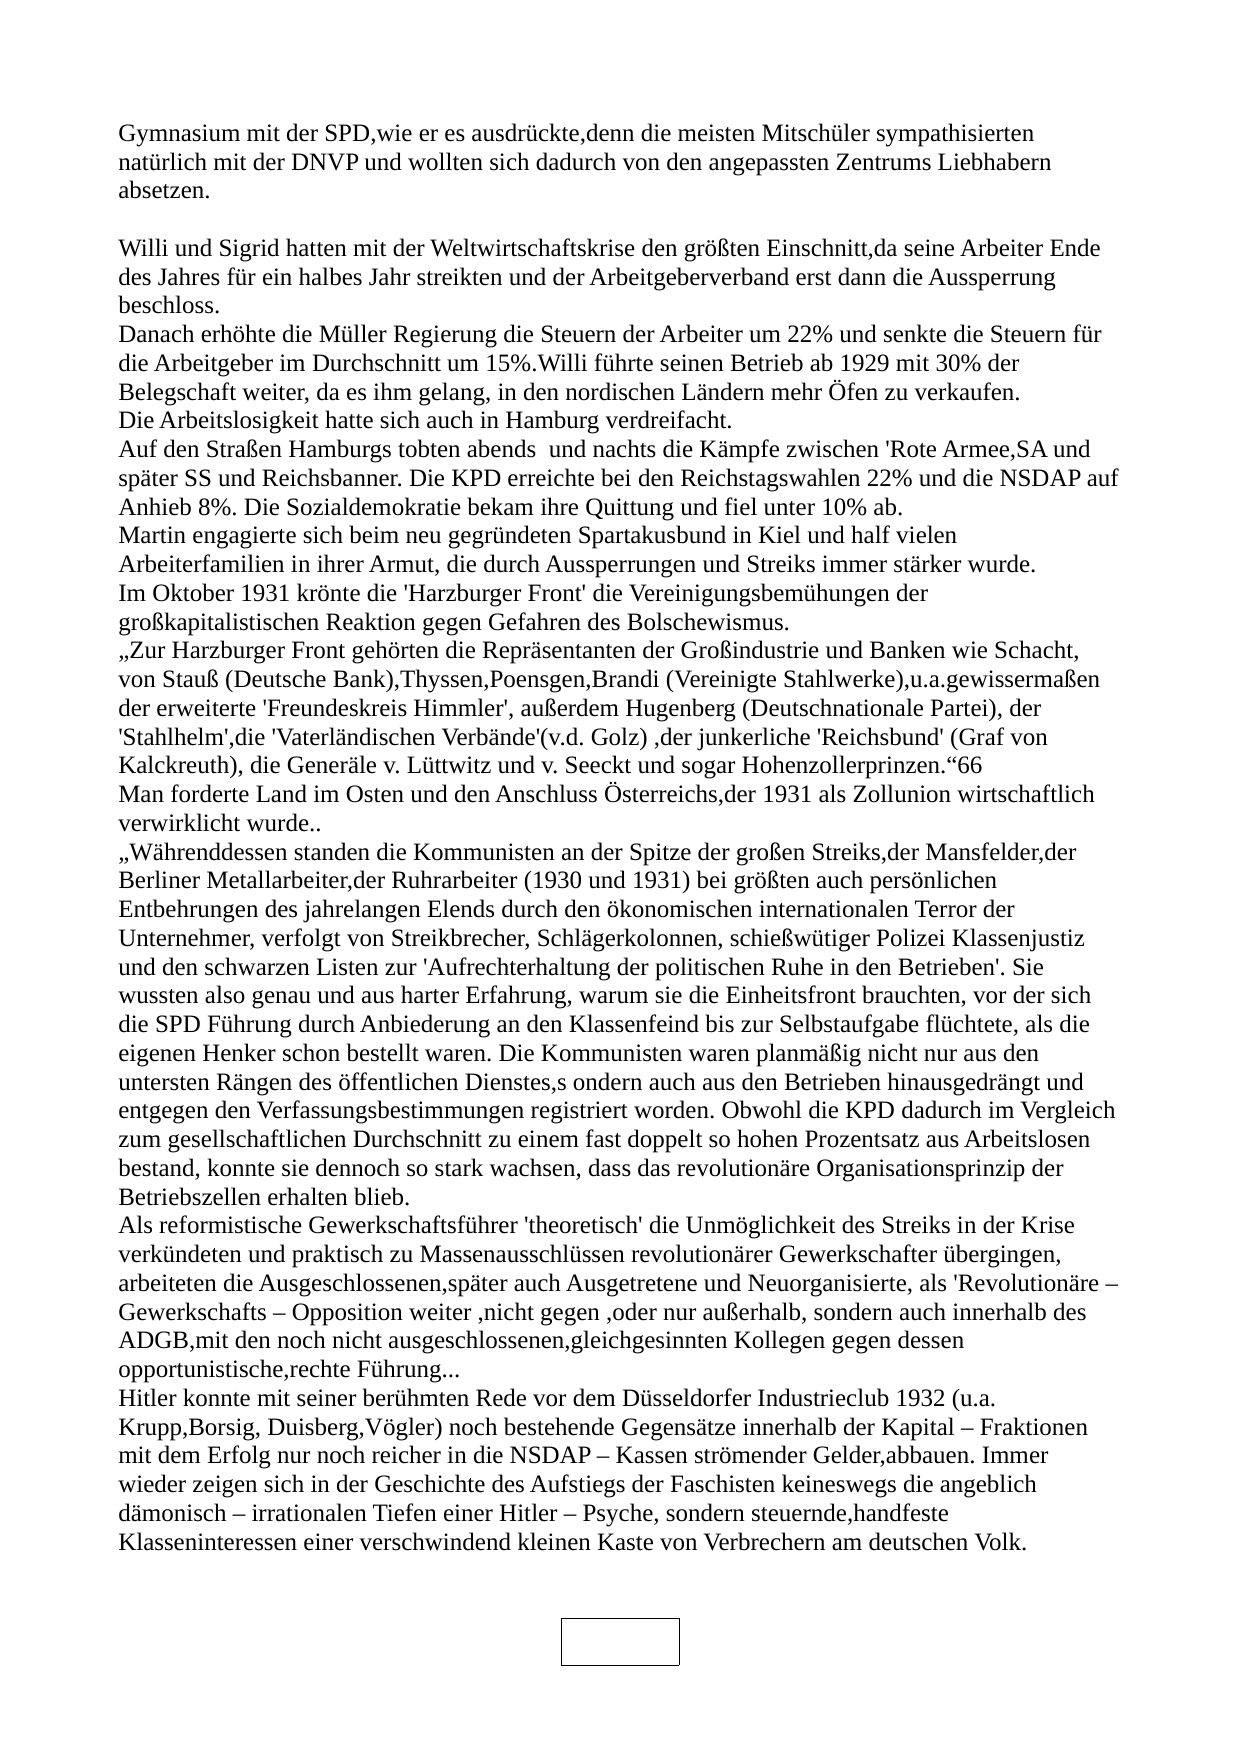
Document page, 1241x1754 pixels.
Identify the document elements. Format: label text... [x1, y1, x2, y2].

text Danach erhöhte die Müller Regierung die Steuern der Arbeiter um 22% und senkte die Steuern für die Arbeitgeber im Durchschnitt um 15%.Willi führte seinen Betrieb ab 1929 mit 30% der Belegschaft weiter, da es ihm gelang, in den nordischen Ländern mehr Öfen zu verkaufen. [118, 319, 1122, 406]
text Die Arbeitslosigkeit hatte sich auch in Hamburg verdreifacht. [118, 406, 1122, 434]
text Auf den Straßen Hamburgs tobten abends und nachts die Kämpfe zwischen 'Rote Armee,SA und später SS und Reichsbanner. Die KPD erreichte bei den Reichstagswahlen 22% und die NSDAP auf Anhieb 8%. Die Sozialdemokratie bekam ihre Quittung und fiel unter 10% ab. [118, 434, 1122, 521]
text Hitler konnte mit seiner berühmten Rede vor dem Düsseldorfer Industrieclub 1932 (u.a. Krupp,Borsig, Duisberg,Vögler) noch bestehende Gegensätze innerhalb der Kapital – Fraktionen mit dem Erfolg nur noch reicher in die NSDAP – Kassen strömender Gelder,abbauen. Immer wieder zeigen sich in der Geschichte des Aufstiegs der Faschisten keineswegs die angeblich dämonisch – irrationalen Tiefen einer Hitler – Psyche, sondern steuernde,handfeste Klasseninteressen einer verschwindend kleinen Kaste von Verbrechern am deutschen Volk. [118, 1383, 1122, 1556]
text Man forderte Land im Osten und den Anschluss Österreichs,der 1931 als Zollunion wirtschaftlich verwirklicht wurde.. [118, 779, 1122, 837]
text Gymnasium mit der SPD,wie er es ausdrückte,denn die meisten Mitschüler sympathisierten natürlich mit der DNVP und wollten sich dadurch von den angepassten Zentrums Liebhabern absetzen. [118, 118, 1122, 204]
text „Währenddessen standen die Kommunisten an der Spitze der großen Streiks,der Mansfelder,der Berliner Metallarbeiter,der Ruhrarbeiter (1930 und 1931) bei größten auch persönlichen Entbehrungen des jahrelangen Elends durch den ökonomischen internationalen Terror der Unternehmer, verfolgt von Streikbrecher, Schlägerkolonnen, schießwütiger Polizei Klassenjustiz und den schwarzen Listen zur 'Aufrechterhaltung der politischen Ruhe in den Betrieben'. Sie wussten also genau und aus harter Erfahrung, warum sie die Einheitsfront brauchten, vor der sich die SPD Führung durch Anbiederung an den Klassenfeind bis zur Selbstaufgabe flüchtete, als die eigenen Henker schon bestellt waren. Die Kommunisten waren planmäßig nicht nur aus den untersten Rängen des öffentlichen Dienstes,s ondern auch aus den Betrieben hinausgedrängt und entgegen den Verfassungsbestimmungen registriert worden. Obwohl die KPD dadurch im Vergleich zum gesellschaftlichen Durchschnitt zu einem fast doppelt so hohen Prozentsatz aus Arbeitslosen bestand, konnte sie dennoch so stark wachsen, dass das revolutionäre Organisationsprinzip der Betriebszellen erhalten blieb. [118, 837, 1122, 1211]
text Willi und Sigrid hatten mit der Weltwirtschaftskrise den größten Einschnitt,da seine Arbeiter Ende des Jahres für ein halbes Jahr streikten und der Arbeitgeberverband erst dann die Aussperrung beschloss. [118, 233, 1122, 319]
text Martin engagierte sich beim neu gegründeten Spartakusbund in Kiel und half vielen Arbeiterfamilien in ihrer Armut, die durch Aussperrungen und Streiks immer stärker wurde. [118, 521, 1122, 578]
text „Zur Harzburger Front gehörten die Repräsentanten der Großindustrie und Banken wie Schacht, von Stauß (Deutsche Bank),Thyssen,Poensgen,Brandi (Vereinigte Stahlwerke),u.a.gewissermaßen der erweiterte 'Freundeskreis Himmler', außerdem Hugenberg (Deutschnationale Partei), der 'Stahlhelm',die 'Vaterländischen Verbände'(v.d. Golz) ,der junkerliche 'Reichsbund' (Graf von Kalckreuth), die Generäle v. Lüttwitz und v. Seeckt und sogar Hohenzollerprinzen.“66 [118, 636, 1122, 779]
text Im Oktober 1931 krönte die 'Harzburger Front' die Vereinigungsbemühungen der großkapitalistischen Reaktion gegen Gefahren des Bolschewismus. [118, 578, 1122, 636]
text Als reformistische Gewerkschaftsführer 'theoretisch' die Unmöglichkeit des Streiks in der Krise verkündeten und praktisch zu Massenausschlüssen revolutionärer Gewerkschafter übergingen, arbeiteten die Ausgeschlossenen,später auch Ausgetretene und Neuorganisierte, als 'Revolutionäre – Gewerkschafts – Opposition weiter ,nicht gegen ,oder nur außerhalb, sondern auch innerhalb des ADGB,mit den noch nicht ausgeschlossenen,gleichgesinnten Kollegen gegen dessen opportunistische,rechte Führung... [118, 1211, 1122, 1383]
